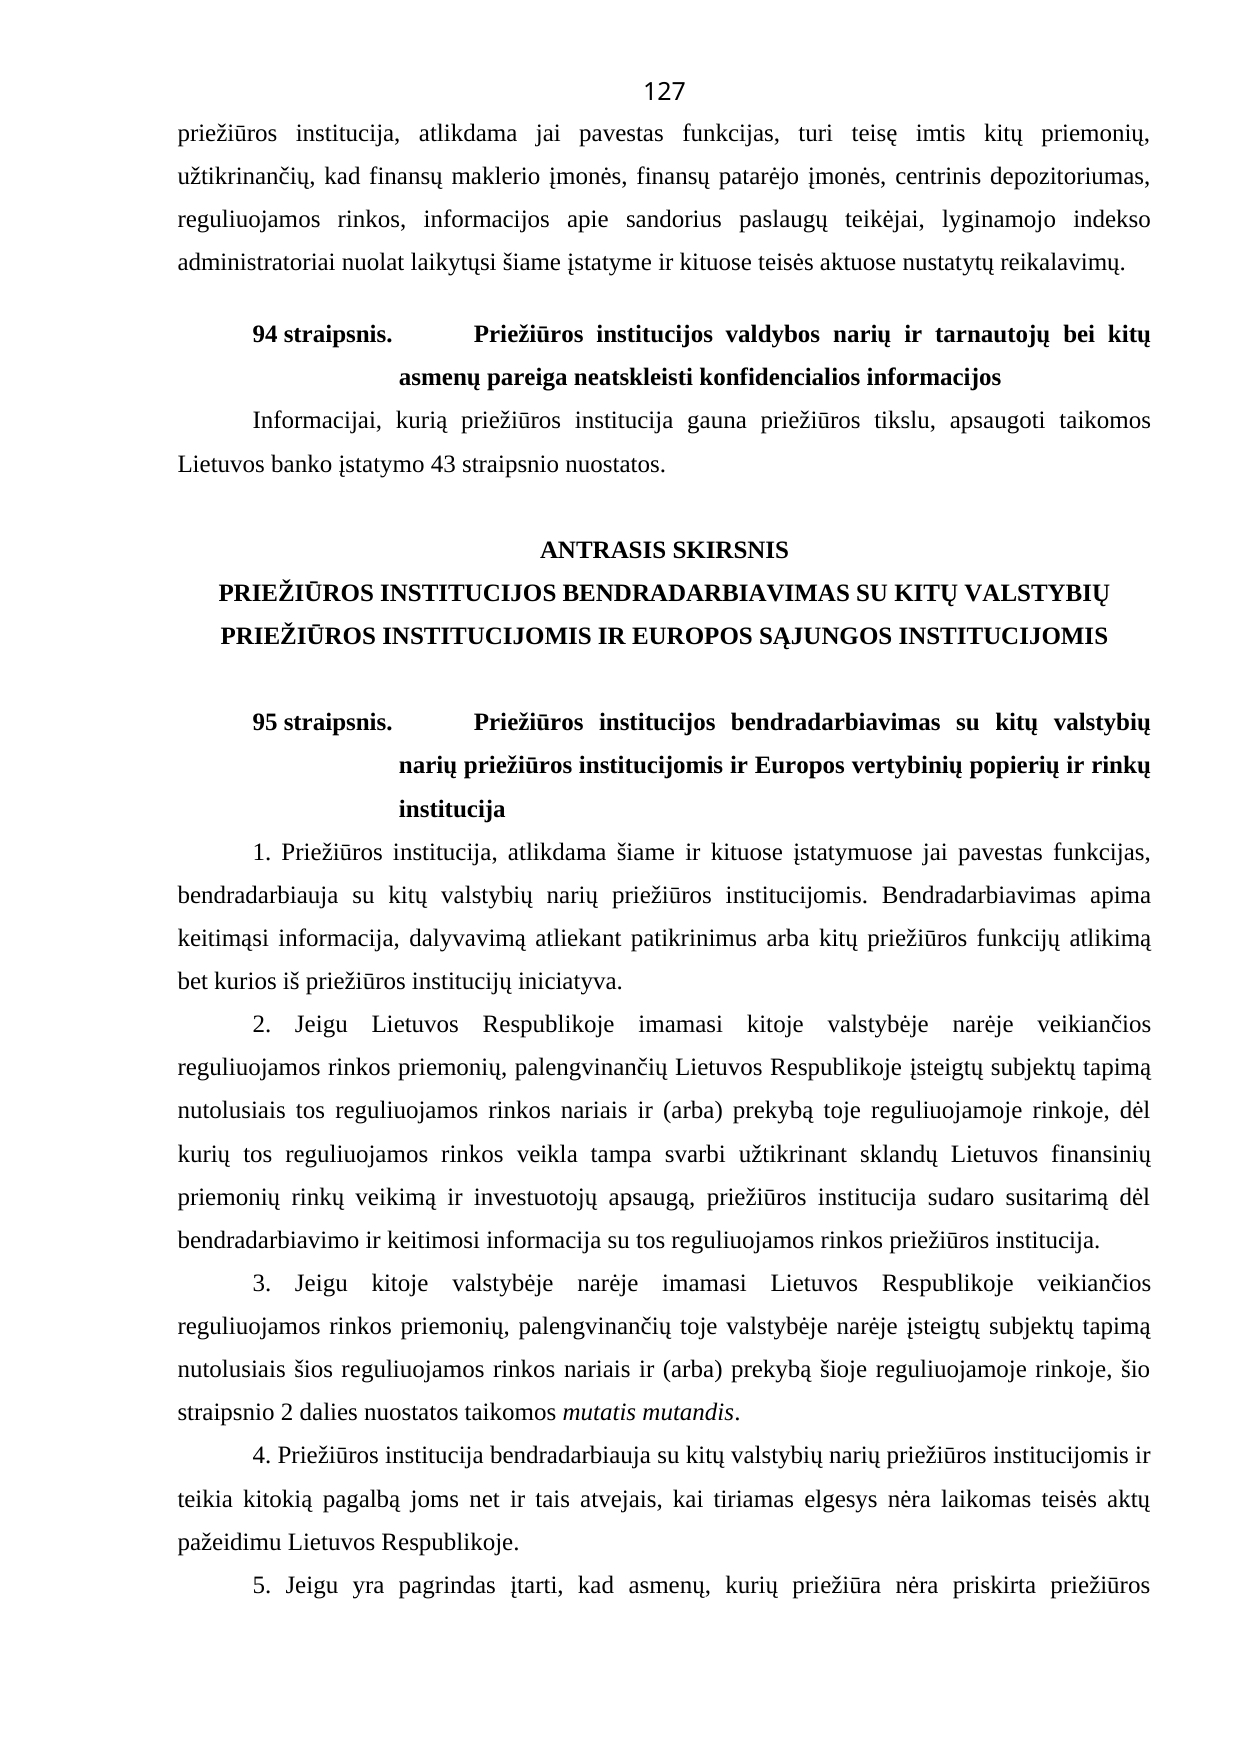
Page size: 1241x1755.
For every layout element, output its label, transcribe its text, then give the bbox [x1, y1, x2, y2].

text 5. Jeigu yra pagrindas įtarti, kad asmenų, kurių priežiūra nėra priskirta priežiūros [177, 1570, 1152, 1599]
text 95 straipsnis. Priežiūros institucijos bendradarbiavimas su kitų valstybių narių priežiūros institucijomis ir Europos vertybinių popierių ir rinkų institucija [252, 707, 1152, 822]
text 3. Jeigu kitoje valstybėje narėje imamasi Lietuvos Respublikoje veikiančios reguliuojamos rinkos priemonių, palengvinančių toje valstybėje narėje įsteigtų subjektų tapimą nutolusiais šios reguliuojamos rinkos nariais ir (arba) prekybą šioje reguliuojamoje rinkoje, šio straipsnio 2 dalies nuostatos taikomos mutatis mutandis. [177, 1268, 1152, 1426]
text PRIEŽIŪROS INSTITUCIJOS BENDRADARBIAVIMAS SU KITŲ VALSTYBIŲ PRIEŽIŪROS INSTITUCIJOMIS IR EUROPOS SĄJUNGOS INSTITUCIJOMIS [177, 578, 1152, 650]
text ANTRASIS SKIRSNIS [177, 535, 1152, 564]
text 1. Priežiūros institucija, atlikdama šiame ir kituose įstatymuose jai pavestas funkcijas, bendradarbiauja su kitų valstybių narių priežiūros institucijomis. Bendradarbiavimas apima keitimąsi informacija, dalyvavimą atliekant patikrinimus arba kitų priežiūros funkcijų atlikimą bet kurios iš priežiūros institucijų iniciatyva. [177, 837, 1152, 995]
text Informacijai, kurią priežiūros institucija gauna priežiūros tikslu, apsaugoti taikomos Lietuvos banko įstatymo 43 straipsnio nuostatos. [177, 406, 1152, 477]
text 94 straipsnis. Priežiūros institucijos valdybos narių ir tarnautojų bei kitų asmenų pareiga neatskleisti konfidencialios informacijos [252, 319, 1152, 391]
text 4. Priežiūros institucija bendradarbiauja su kitų valstybių narių priežiūros institucijomis ir teikia kitokią pagalbą joms net ir tais atvejais, kai tiriamas elgesys nėra laikomas teisės aktų pažeidimu Lietuvos Respublikoje. [177, 1441, 1152, 1556]
text 2. Jeigu Lietuvos Respublikoje imamasi kitoje valstybėje narėje veikiančios reguliuojamos rinkos priemonių, palengvinančių Lietuvos Respublikoje įsteigtų subjektų tapimą nutolusiais tos reguliuojamos rinkos nariais ir (arba) prekybą toje reguliuojamoje rinkoje, dėl kurių tos reguliuojamos rinkos veikla tampa svarbi užtikrinant sklandų Lietuvos finansinių priemonių rinkų veikimą ir investuotojų apsaugą, priežiūros institucija sudaro susitarimą dėl bendradarbiavimo ir keitimosi informacija su tos reguliuojamos rinkos priežiūros institucija. [177, 1009, 1152, 1254]
text priežiūros institucija, atlikdama jai pavestas funkcijas, turi teisę imtis kitų priemonių, užtikrinančių, kad finansų maklerio įmonės, finansų patarėjo įmonės, centrinis depozitoriumas, reguliuojamos rinkos, informacijos apie sandorius paslaugų teikėjai, lyginamojo indekso administratoriai nuolat laikytųsi šiame įstatyme ir kituose teisės aktuose nustatytų reikalavimų. [177, 118, 1152, 276]
